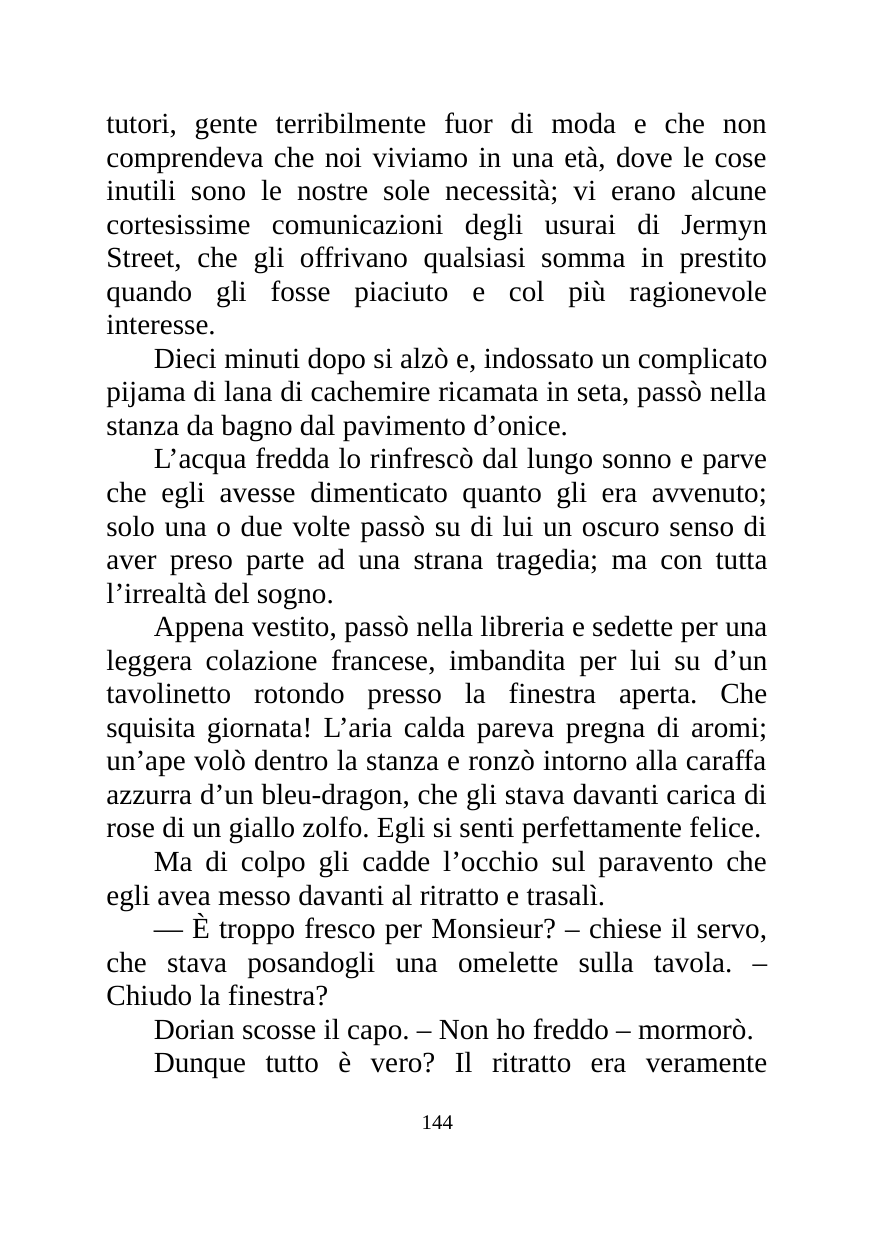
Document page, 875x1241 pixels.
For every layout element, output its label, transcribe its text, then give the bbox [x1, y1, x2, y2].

text Appena vestito, passò nella libreria e sedette per una leggera colazione francese, imbandita per lui su d’un tavolinetto rotondo presso la finestra aperta. Che squisita giornata! L’aria calda pareva pregna di aromi; un’ape volò dentro la stanza e ronzò intorno alla caraffa azzurra d’un bleu-dragon, che gli stava davanti carica di rose di un giallo zolfo. Egli si senti perfettamente felice. [106, 609, 768, 844]
text L’acqua fredda lo rinfrescò dal lungo sonno e parve che egli avesse dimenticato quanto gli era avvenuto; solo una o due volte passò su di lui un oscuro senso di aver preso parte ad una strana tragedia; ma con tutta l’irrealtà del sogno. [106, 442, 768, 609]
text Dorian scosse il capo. – Non ho freddo – mormorò. [106, 1012, 768, 1045]
text Ma di colpo gli cadde l’occhio sul paravento che egli avea messo davanti al ritratto e trasalì. [106, 844, 768, 911]
text Dunque tutto è vero? Il ritratto era veramente [106, 1045, 768, 1079]
text tutori, gente terribilmente fuor di moda e che non comprendeva che noi viviamo in una età, dove le cose inutili sono le nostre sole necessità; vi erano alcune cortesissime comunicazioni degli usurai di Jermyn Street, che gli offrivano qualsiasi somma in prestito quando gli fosse piaciuto e col più ragionevole interesse. [106, 106, 768, 341]
text — È troppo fresco per Monsieur? – chiese il servo, che stava posandogli una omelette sulla tavola. – Chiudo la finestra? [106, 911, 768, 1012]
text Dieci minuti dopo si alzò e, indossato un complicato pijama di lana di cachemire ricamata in seta, passò nella stanza da bagno dal pavimento d’onice. [106, 341, 768, 442]
